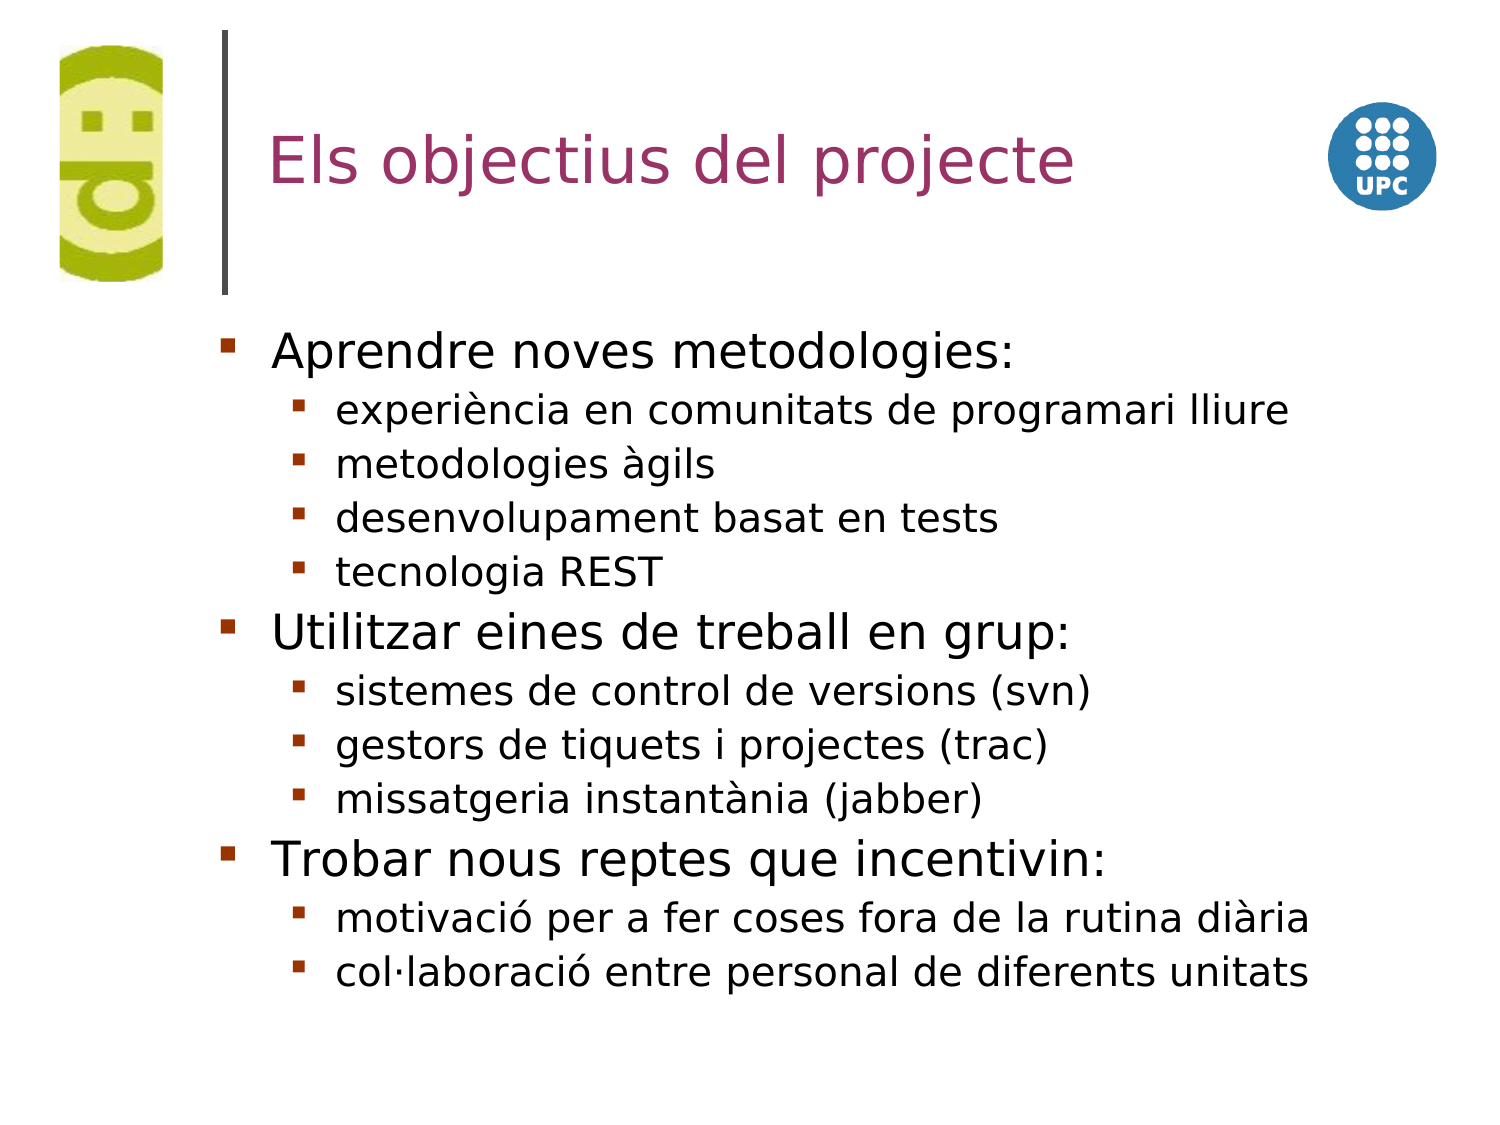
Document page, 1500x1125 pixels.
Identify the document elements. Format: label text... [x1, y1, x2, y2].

list Aprendre noves metodologies: experiència en comunitats de programari lliure metodologies àgils desenvolupament basat en tests tecnologia REST Utilitzar eines de treball en grup: sistemes de control de versions (svn) gestors de tiquets i projectes (trac) missatgeria instantània (jabber) Trobar nous reptes que incentivin: motivació per a fer coses fora de la rutina diària col·laboració entre personal de diferents unitats [202, 316, 1329, 1034]
picture [60, 46, 162, 281]
title Els objectius del projecte [252, 67, 1329, 256]
picture [1329, 96, 1442, 216]
